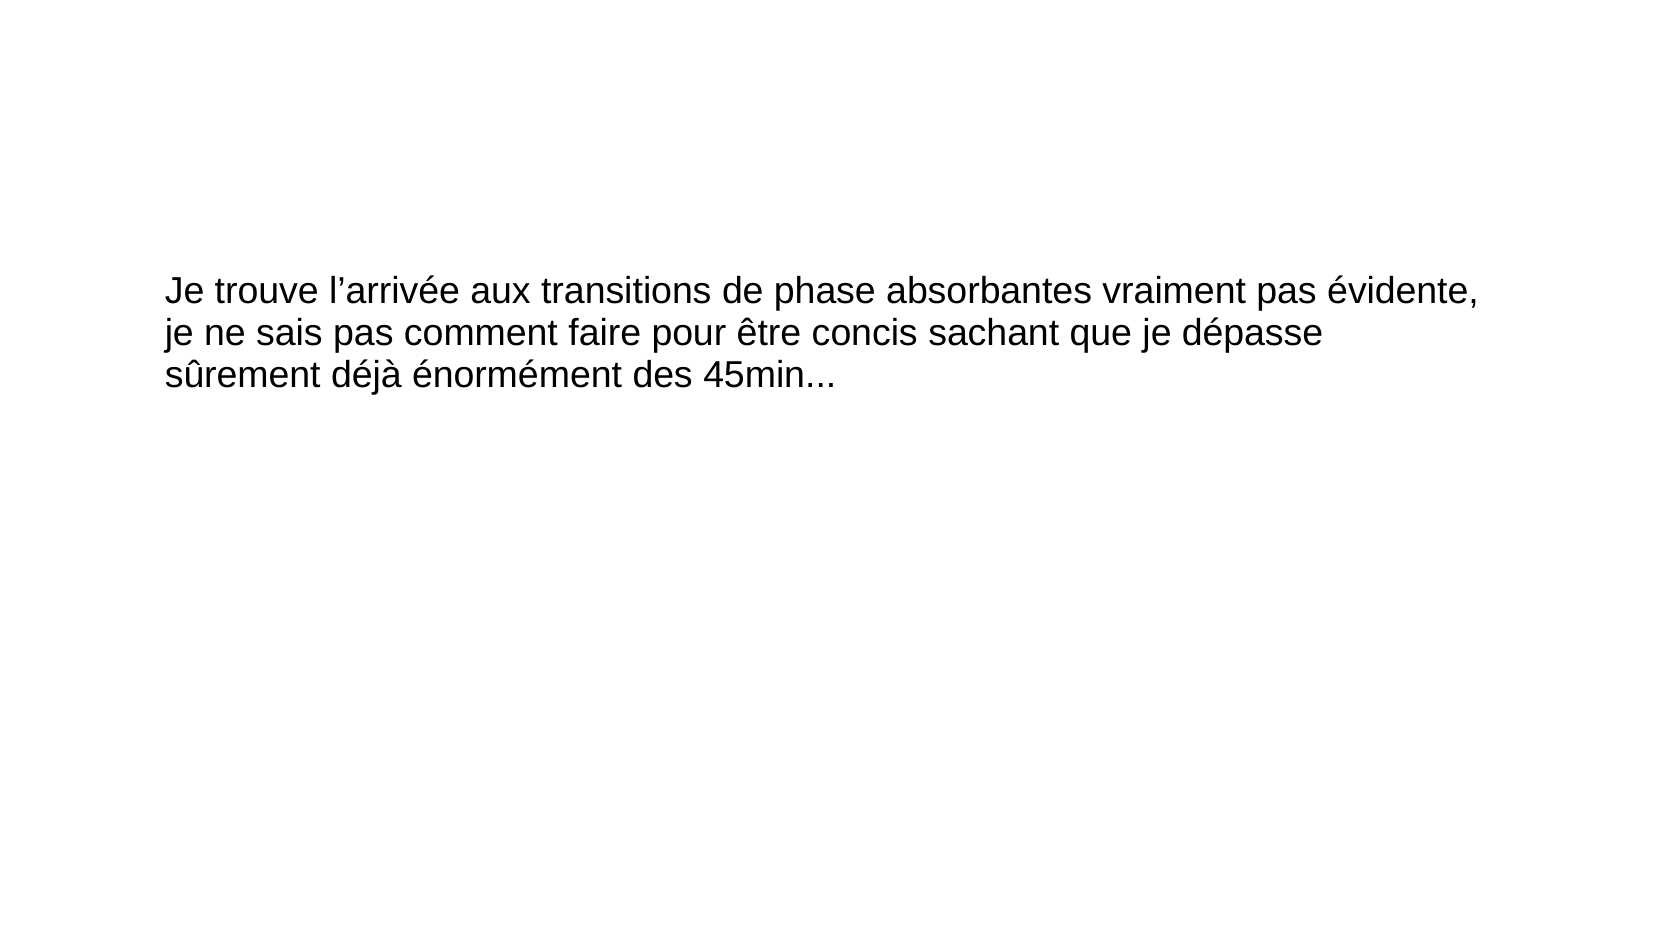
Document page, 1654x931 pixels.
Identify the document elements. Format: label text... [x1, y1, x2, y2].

text_box Je trouve l’arrivée aux transitions de phase absorbantes vraiment pas évidente, je ne sais pas comment faire pour être concis sachant que je dépasse sûrement déjà énormément des 45min... [150, 262, 1504, 413]
